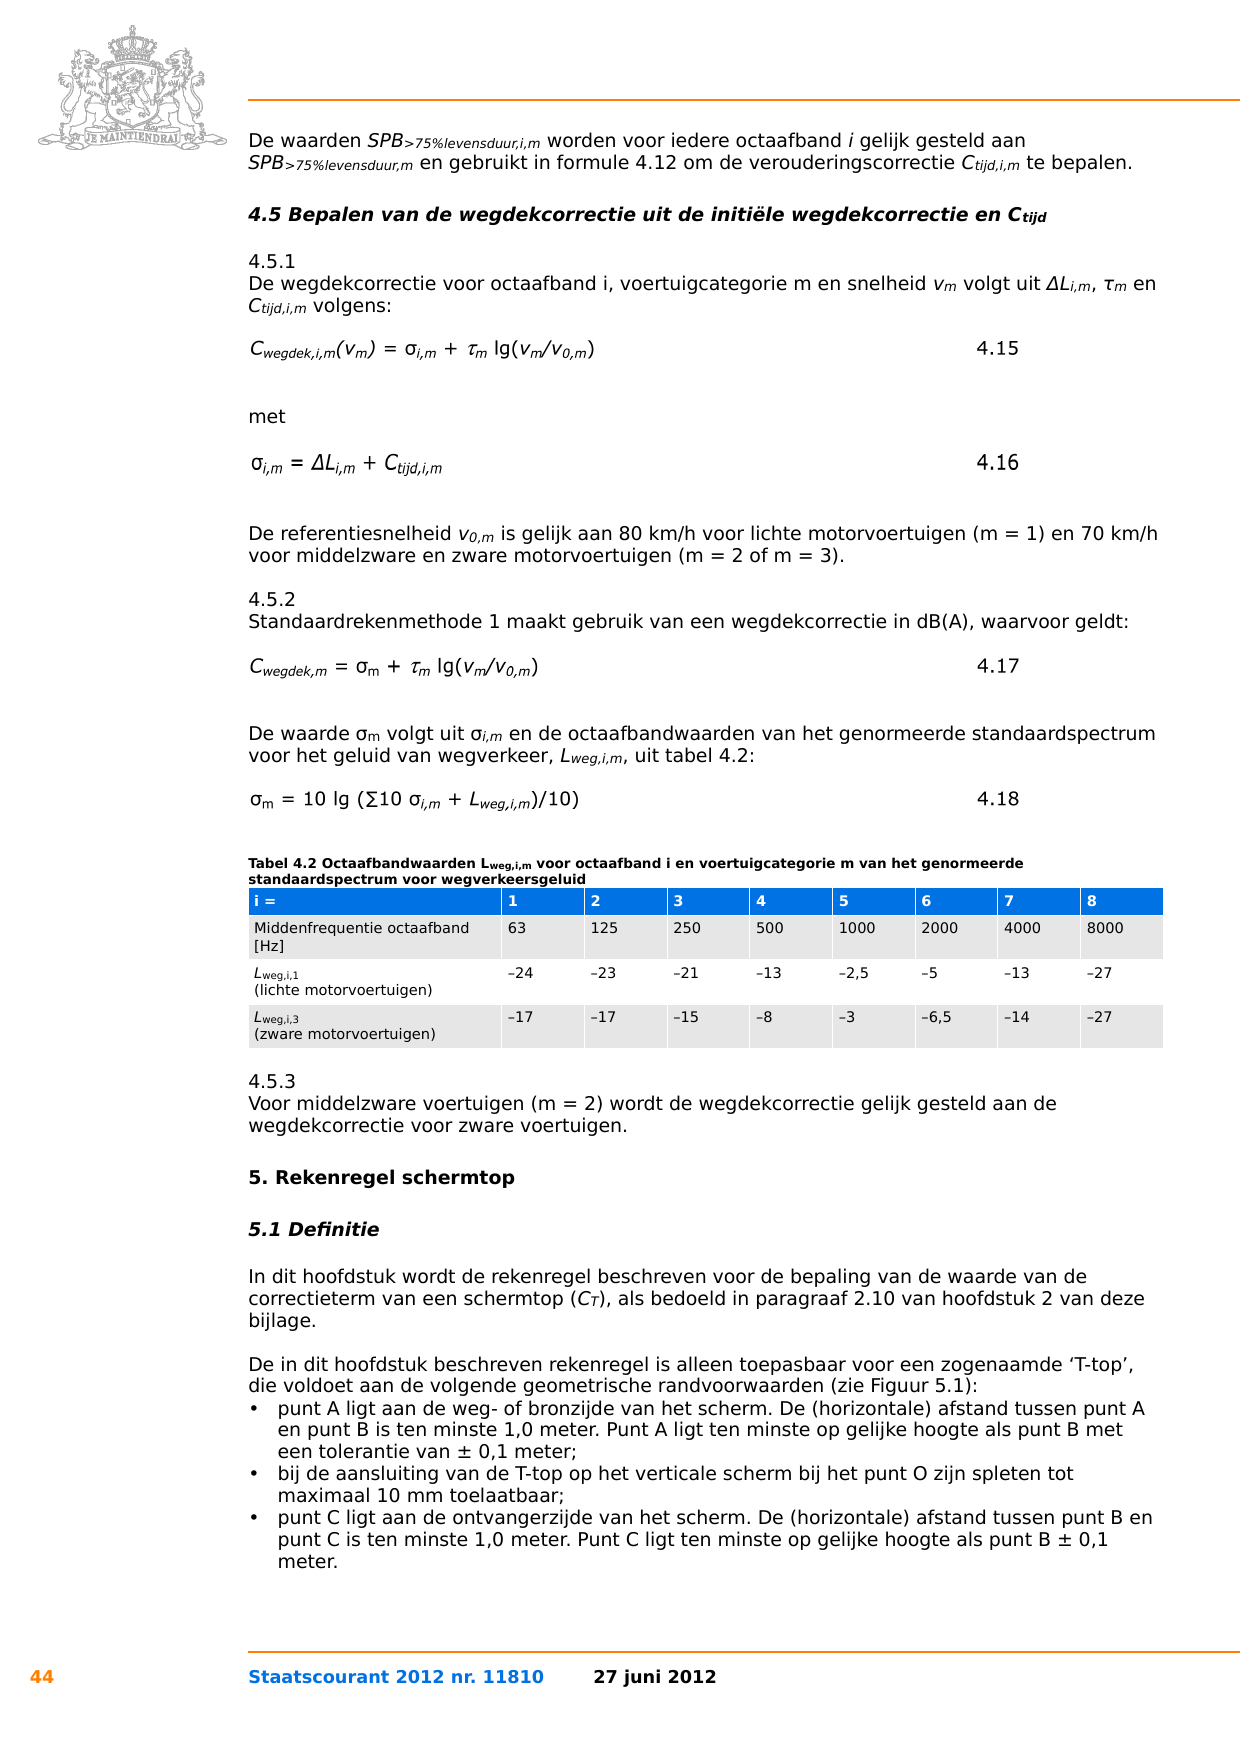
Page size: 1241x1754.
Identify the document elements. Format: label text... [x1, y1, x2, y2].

text • bij de aansluiting van de T-top op het verticale scherm bij het punt O zijn spleten tot maximaal 10 mm toelaatbaar; [248, 1463, 1163, 1507]
subtitle 5.1 Definitie [248, 1219, 1163, 1241]
picture [248, 788, 1022, 812]
picture [38, 25, 227, 150]
subtitle 5. Rekenregel schermtop [248, 1167, 1163, 1189]
table_cell –8 [750, 1005, 832, 1048]
table_cell –27 [1081, 960, 1163, 1003]
table_cell Middenfrequentie octaafband [Hz] [249, 916, 501, 959]
table_cell –13 [750, 960, 832, 1003]
table_cell –17 [585, 1005, 667, 1048]
picture [248, 338, 1022, 363]
table_cell 5 [833, 888, 915, 915]
subtitle 4.5 Bepalen van de wegdekcorrectie uit de initiële wegdekcorrectie en Ctijd [248, 204, 1163, 226]
table_cell 63 [502, 916, 584, 959]
table_cell 4000 [998, 916, 1080, 959]
table_cell –6,5 [916, 1005, 997, 1048]
picture [248, 450, 1022, 480]
table_cell 6 [916, 888, 997, 915]
table_cell –13 [998, 960, 1080, 1003]
table_cell 7 [998, 888, 1080, 915]
table_cell –2,5 [833, 960, 915, 1003]
table_cell Lweg,i,3 (zware motorvoertuigen) [249, 1005, 501, 1048]
text 4.5.3 [248, 1071, 1163, 1093]
table_cell –5 [916, 960, 997, 1003]
table_cell 8000 [1081, 916, 1163, 959]
table_cell –27 [1081, 1005, 1163, 1048]
table_cell 1 [502, 888, 584, 915]
table_cell –14 [998, 1005, 1080, 1048]
table_cell –15 [668, 1005, 749, 1048]
text De wegdekcorrectie voor octaafband i, voertuigcategorie m en snelheid vm volgt uit ΔLi,m, τm en Ctijd,i,m volgens: [248, 273, 1163, 317]
table_cell 3 [668, 888, 749, 915]
text • punt C ligt aan de ontvangerzijde van het scherm. De (horizontale) afstand tussen punt B en punt C is ten minste 1,0 meter. Punt C ligt ten minste op gelijke hoogte als punt B ± 0,1 meter. [248, 1507, 1163, 1573]
text De referentiesnelheid v0,m is gelijk aan 80 km/h voor lichte motorvoertuigen (m = 1) en 70 km/h voor middelzware en zware motorvoertuigen (m = 2 of m = 3). [248, 523, 1163, 567]
text 4.5.2 [248, 589, 1163, 611]
table_cell 4 [750, 888, 832, 915]
text De waarde σm volgt uit σi,m en de octaafbandwaarden van het genormeerde standaardspectrum voor het geluid van wegverkeer, Lweg,i,m, uit tabel 4.2: [248, 722, 1163, 766]
table_cell 250 [668, 916, 749, 959]
table_cell 1000 [833, 916, 915, 959]
table_header Tabel 4.2 Octaafbandwaarden Lweg,i,m voor octaafband i en voertuigcategorie m van het genormeerde standaardspectrum voor wegverkeersgeluid [248, 856, 1163, 887]
table_cell –3 [833, 1005, 915, 1048]
table_cell –21 [668, 960, 749, 1003]
text Standaardrekenmethode 1 maakt gebruik van een wegdekcorrectie in dB(A), waarvoor geldt: [248, 611, 1163, 633]
table_cell –24 [502, 960, 584, 1003]
text De in dit hoofdstuk beschreven rekenregel is alleen toepasbaar voor een zogenaamde ‘T-top’, die voldoet aan de volgende geometrische randvoorwaarden (zie Figuur 5.1): [248, 1353, 1163, 1397]
picture [248, 655, 1022, 679]
table_cell Lweg,i,1 (lichte motorvoertuigen) [249, 960, 501, 1003]
table_cell i = [249, 888, 501, 915]
text De waarden SPB>75%levensduur,i,m worden voor iedere octaafband i gelijk gesteld aan SPB>75%levensduur,m en gebruikt in formule 4.12 om de verouderingscorrectie Ctijd,i,m te bepalen. [248, 130, 1163, 174]
table_cell 2 [585, 888, 667, 915]
text In dit hoofdstuk wordt de rekenregel beschreven voor de bepaling van de waarde van de correctieterm van een schermtop (CT), als bedoeld in paragraaf 2.10 van hoofdstuk 2 van deze bijlage. [248, 1266, 1163, 1332]
text • punt A ligt aan de weg- of bronzijde van het scherm. De (horizontale) afstand tussen punt A en punt B is ten minste 1,0 meter. Punt A ligt ten minste op gelijke hoogte als punt B met een tolerantie van ± 0,1 meter; [248, 1397, 1163, 1463]
table_cell 500 [750, 916, 832, 959]
table_cell –23 [585, 960, 667, 1003]
text 4.5.1 [248, 251, 1163, 273]
text met [248, 406, 1163, 428]
table_cell 2000 [916, 916, 997, 959]
text Voor middelzware voertuigen (m = 2) wordt de wegdekcorrectie gelijk gesteld aan de wegdekcorrectie voor zware voertuigen. [248, 1093, 1163, 1137]
table_cell –17 [502, 1005, 584, 1048]
table_cell 8 [1081, 888, 1163, 915]
table_cell 125 [585, 916, 667, 959]
